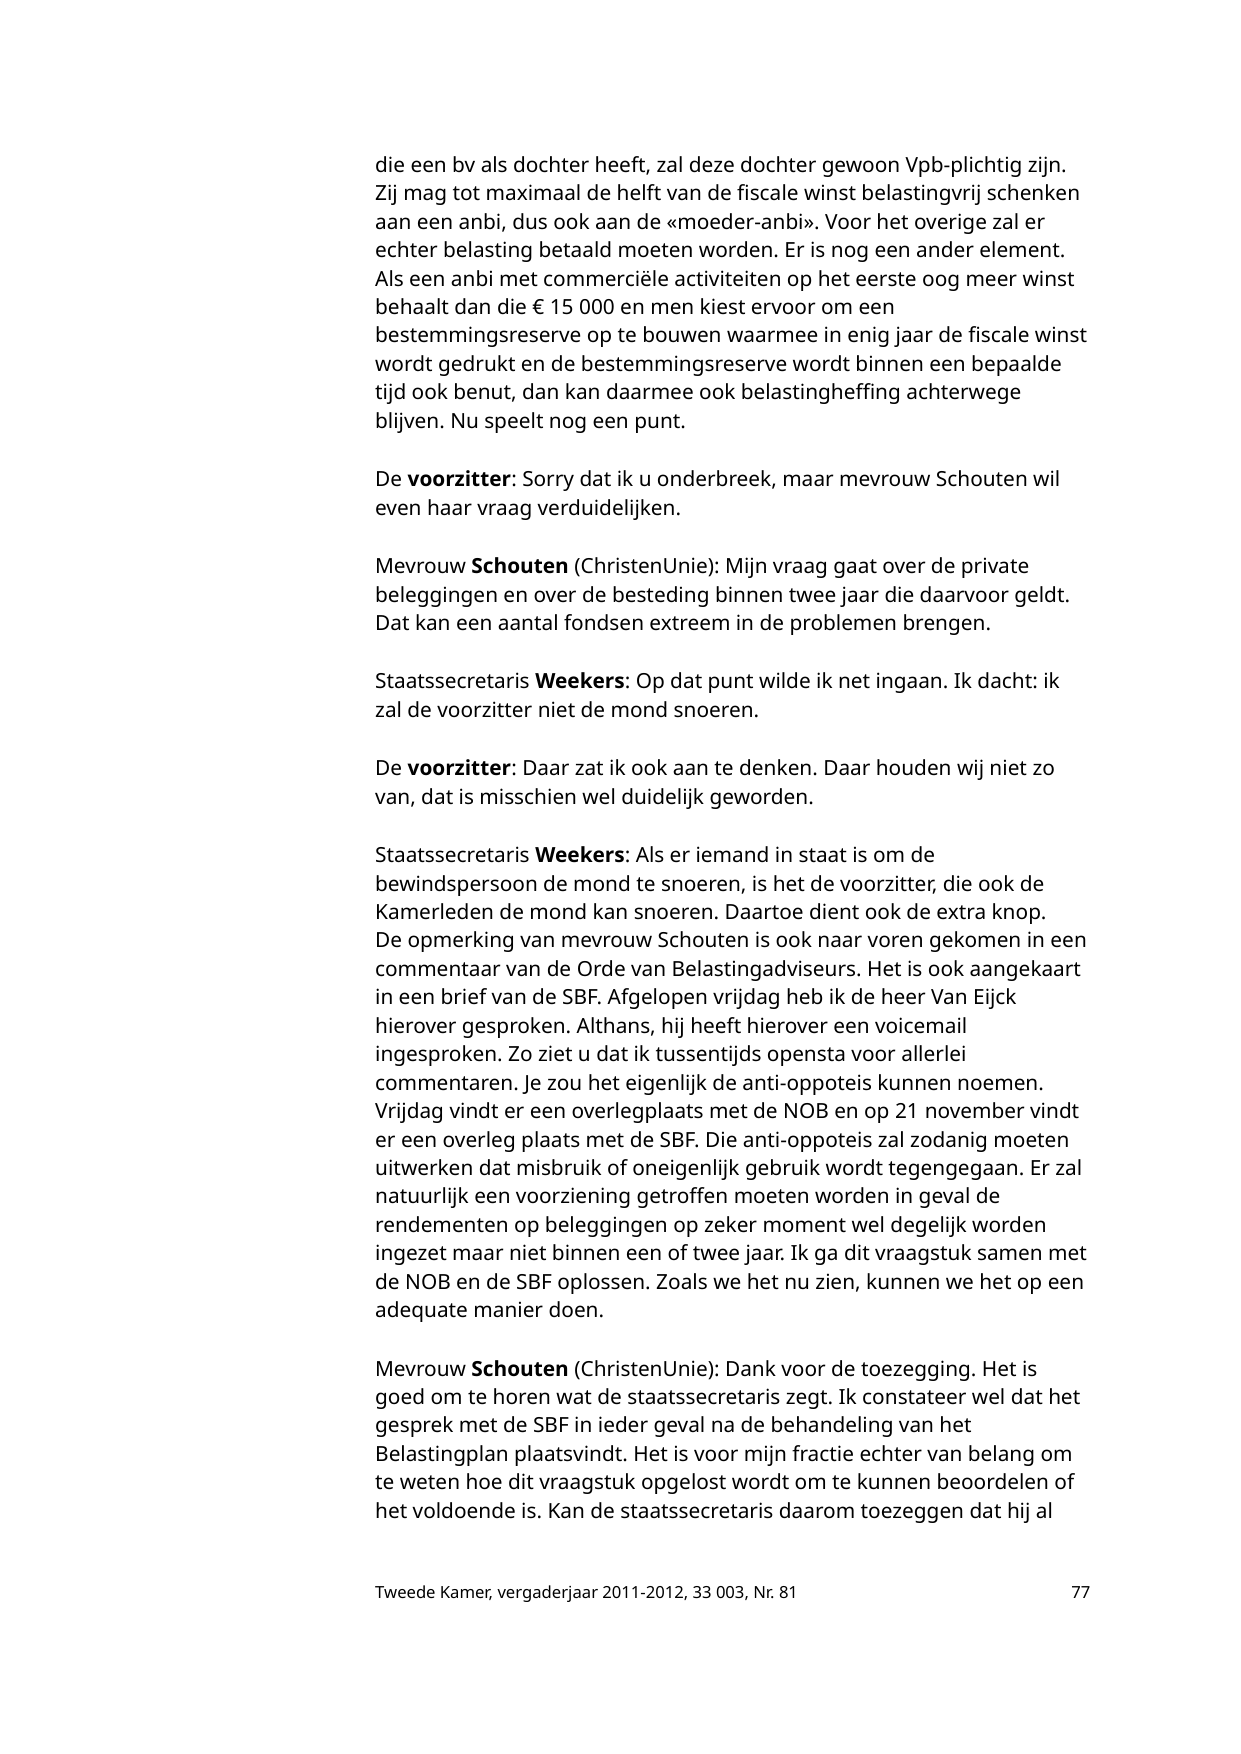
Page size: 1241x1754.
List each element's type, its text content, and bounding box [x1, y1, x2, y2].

text Staatssecretaris Weekers: Op dat punt wilde ik net ingaan. Ik dacht: ik zal de voorzitter niet de mond snoeren. [375, 667, 1090, 723]
text De opmerking van mevrouw Schouten is ook naar voren gekomen in een commentaar van de Orde van Belastingadviseurs. Het is ook aangekaart in een brief van de SBF. Afgelopen vrijdag heb ik de heer Van Eijck hierover gesproken. Althans, hij heeft hierover een voicemail ingesproken. Zo ziet u dat ik tussentijds opensta voor allerlei commentaren. Je zou het eigenlijk de anti-oppoteis kunnen noemen. Vrijdag vindt er een overlegplaats met de NOB en op 21 november vindt er een overleg plaats met de SBF. Die anti-oppoteis zal zodanig moeten uitwerken dat misbruik of oneigenlijk gebruik wordt tegengegaan. Er zal natuurlijk een voorziening getroffen moeten worden in geval de rendementen op beleggingen op zeker moment wel degelijk worden ingezet maar niet binnen een of twee jaar. Ik ga dit vraagstuk samen met de NOB en de SBF oplossen. Zoals we het nu zien, kunnen we het op een adequate manier doen. [375, 926, 1090, 1324]
text Staatssecretaris Weekers: Als er iemand in staat is om de bewindspersoon de mond te snoeren, is het de voorzitter, die ook de Kamerleden de mond kan snoeren. Daartoe dient ook de extra knop. [375, 840, 1090, 926]
text Mevrouw Schouten (ChristenUnie): Dank voor de toezegging. Het is goed om te horen wat de staatssecretaris zegt. Ik constateer wel dat het gesprek met de SBF in ieder geval na de behandeling van het Belastingplan plaatsvindt. Het is voor mijn fractie echter van belang om te weten hoe dit vraagstuk opgelost wordt om te kunnen beoordelen of het voldoende is. Kan de staatssecretaris daarom toezeggen dat hij al [375, 1354, 1090, 1524]
text De voorzitter: Sorry dat ik u onderbreek, maar mevrouw Schouten wil even haar vraag verduidelijken. [375, 464, 1090, 521]
text Mevrouw Schouten (ChristenUnie): Mijn vraag gaat over de private beleggingen en over de besteding binnen twee jaar die daarvoor geldt. Dat kan een aantal fondsen extreem in de problemen brengen. [375, 551, 1090, 637]
text die een bv als dochter heeft, zal deze dochter gewoon Vpb-plichtig zijn. Zij mag tot maximaal de helft van de fiscale winst belastingvrij schenken aan een anbi, dus ook aan de «moeder-anbi». Voor het overige zal er echter belasting betaald moeten worden. Er is nog een ander element. Als een anbi met commerciële activiteiten op het eerste oog meer winst behaalt dan die € 15 000 en men kiest ervoor om een bestemmingsreserve op te bouwen waarmee in enig jaar de fiscale winst wordt gedrukt en de bestemmingsreserve wordt binnen een bepaalde tijd ook benut, dan kan daarmee ook belastingheffing achterwege blijven. Nu speelt nog een punt. [375, 150, 1090, 434]
text De voorzitter: Daar zat ik ook aan te denken. Daar houden wij niet zo van, dat is misschien wel duidelijk geworden. [375, 753, 1090, 810]
